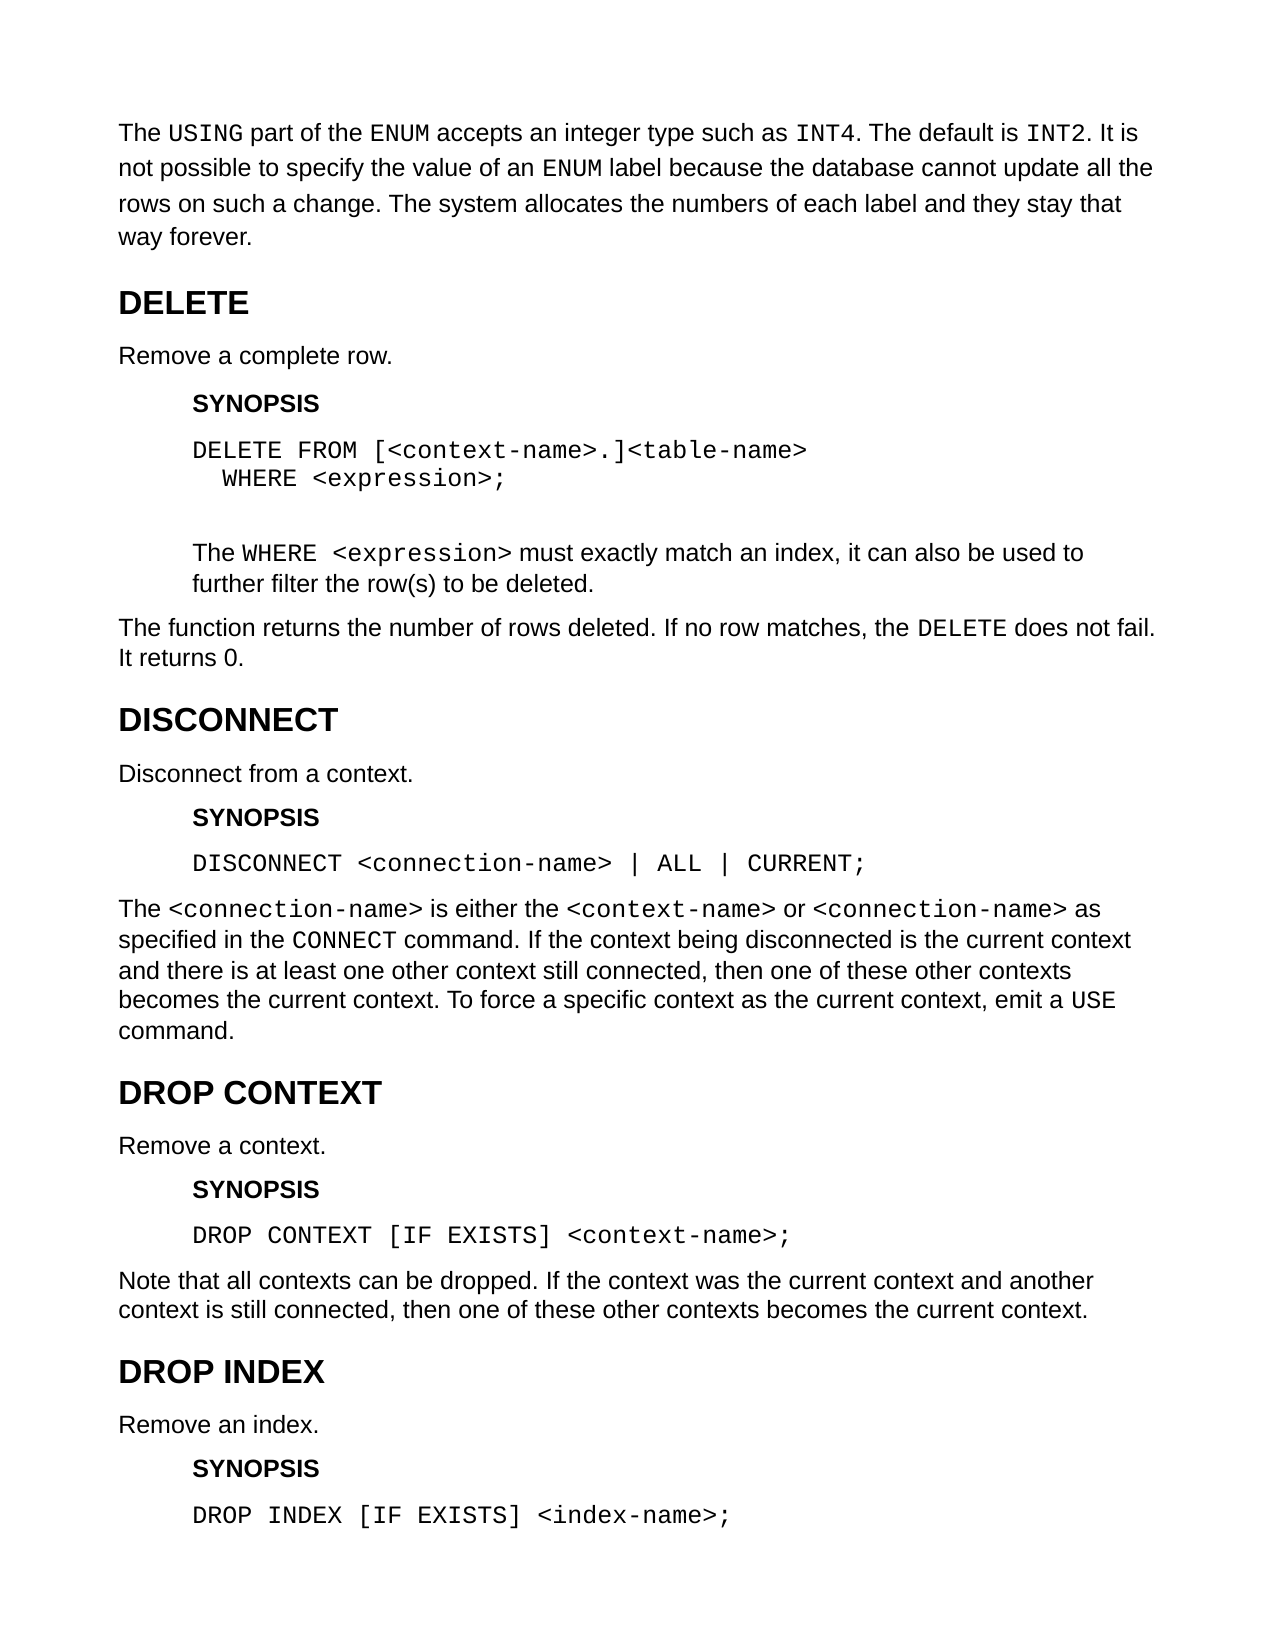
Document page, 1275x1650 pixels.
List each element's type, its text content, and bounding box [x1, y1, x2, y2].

text Disconnect from a context. [118, 759, 1157, 788]
text SYNOPSIS [192, 1454, 1157, 1483]
text The USING part of the ENUM accepts an integer type such as INT4. The default is INT2. It is not possible to specify the value of an ENUM label because the database cannot update all the rows on such a change. The system allocates the numbers of each label and they stay that way forever. [118, 118, 1157, 250]
subtitle DISCONNECT [118, 701, 1157, 739]
subtitle DROP CONTEXT [118, 1073, 1157, 1111]
subtitle DROP INDEX [118, 1352, 1157, 1391]
text DISCONNECT <connection-name> | ALL | CURRENT; [192, 851, 1157, 879]
text DELETE FROM [<context-name>.]<table-name> WHERE <expression>; [192, 437, 1157, 523]
text The function returns the number of rows deleted. If no row matches, the DELETE does not fail. It returns 0. [118, 612, 1157, 672]
text SYNOPSIS [192, 389, 1157, 418]
text DROP CONTEXT [IF EXISTS] <context-name>; [192, 1223, 1157, 1251]
text Remove an index. [118, 1411, 1157, 1439]
text Remove a complete row. [118, 341, 1157, 370]
text The WHERE <expression> must exactly match an index, it can also be used to further filter the row(s) to be deleted. [192, 538, 1157, 597]
text The <connection-name> is either the <context-name> or <connection-name> as specified in the CONNECT command. If the context being disconnected is the current context and there is at least one other context still connected, then one of these other contexts becomes the current context. To force a specific context as the current context, emit a USE command. [118, 894, 1157, 1044]
text Note that all contexts can be dropped. If the context was the current context and another context is still connected, then one of these other contexts becomes the current context. [118, 1266, 1157, 1324]
text SYNOPSIS [192, 803, 1157, 831]
text SYNOPSIS [192, 1175, 1157, 1204]
text Remove a context. [118, 1131, 1157, 1160]
subtitle DELETE [118, 283, 1157, 321]
text DROP INDEX [IF EXISTS] <index-name>; [192, 1502, 1157, 1531]
